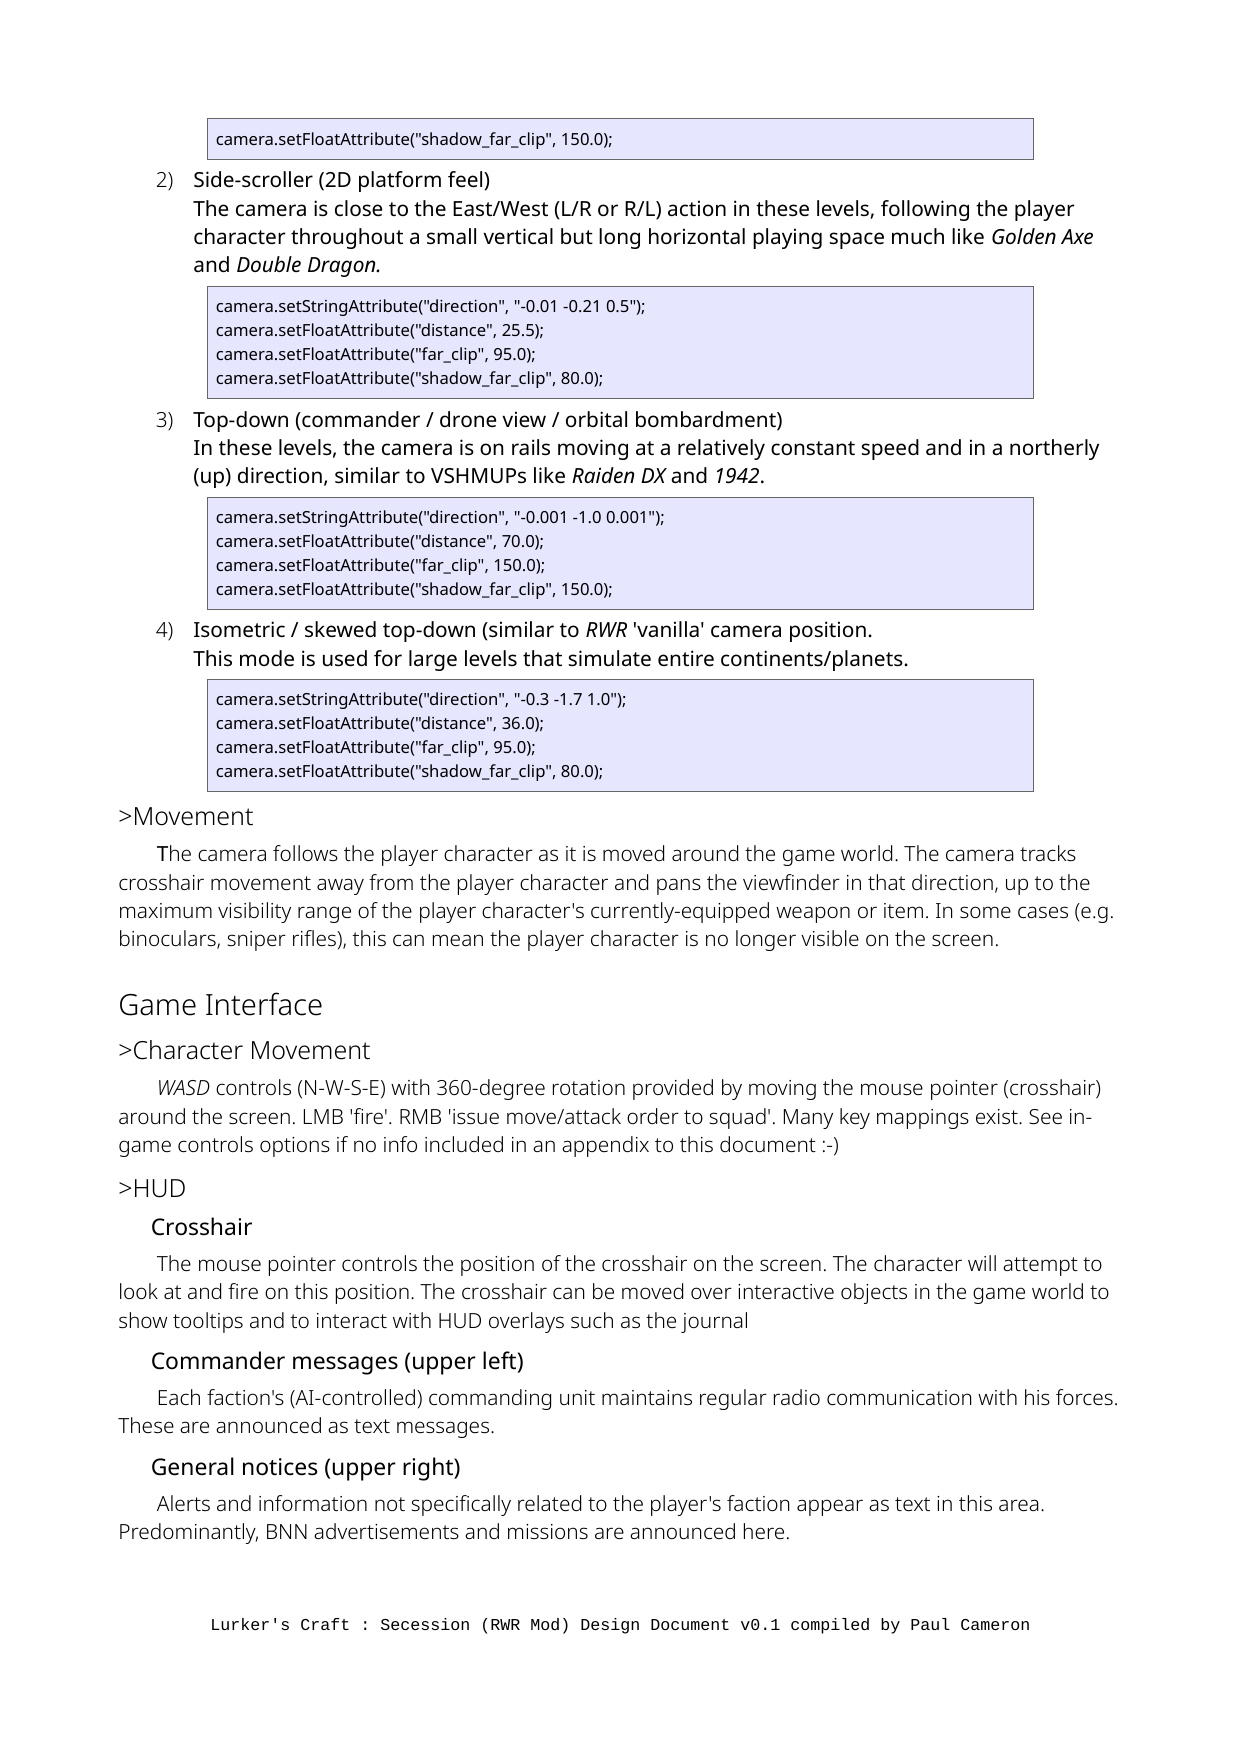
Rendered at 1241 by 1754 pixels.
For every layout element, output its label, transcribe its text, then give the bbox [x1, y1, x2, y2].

text camera.setFloatAttribute("far_clip", 95.0); [208, 727, 1033, 751]
text camera.setFloatAttribute("distance", 70.0); [208, 521, 1033, 544]
subtitle Crosshair [142, 1211, 1122, 1242]
text camera.setFloatAttribute("far_clip", 95.0); [208, 333, 1033, 357]
subtitle Game Interface [118, 984, 1122, 1023]
text camera.setFloatAttribute("far_clip", 150.0); [208, 544, 1033, 568]
subtitle >Movement [118, 798, 1122, 832]
subtitle General notices (upper right) [142, 1451, 1122, 1482]
list Isometric / skewed top-down (similar to RWR 'vanilla' camera position. This mode is used for large levels that simulate entire continents/planets. [156, 616, 1122, 672]
list Side-scroller (2D platform feel) The camera is close to the East/West (L/R or R/L) action in these levels, following the player character throughout a small vertical but long horizontal playing space much like Golden Axe and Double Dragon. [156, 165, 1122, 279]
text The camera follows the player character as it is moved around the game world. The camera tracks crosshair movement away from the player character and pans the viewfinder in that direction, up to the maximum visibility range of the player character's currently-equipped weapon or item. In some cases (e.g. binoculars, sniper rifles), this can mean the player character is no longer visible on the screen. [118, 839, 1122, 953]
text camera.setFloatAttribute("shadow_far_clip", 150.0); [208, 568, 1033, 609]
text camera.setFloatAttribute("shadow_far_clip", 150.0); [208, 119, 1033, 159]
subtitle >Character Movement [118, 1032, 1122, 1066]
text Each faction's (AI-controlled) commanding unit maintains regular radio communication with his forces. These are announced as text messages. [118, 1383, 1122, 1440]
text Alerts and information not specifically related to the player's faction appear as text in this area. Predominantly, BNN advertisements and missions are announced here. [118, 1489, 1122, 1546]
text camera.setFloatAttribute("shadow_far_clip", 80.0); [208, 751, 1033, 791]
text camera.setFloatAttribute("shadow_far_clip", 80.0); [208, 357, 1033, 398]
text camera.setStringAttribute("direction", "-0.01 -0.21 0.5"); [208, 287, 1033, 309]
subtitle >HUD [118, 1171, 1122, 1205]
subtitle Commander messages (upper left) [142, 1345, 1122, 1376]
text The mouse pointer controls the position of the crosshair on the screen. The character will attempt to look at and fire on this position. The crosshair can be moved over interactive objects in the game world to show tooltips and to interact with HUD overlays such as the journal [118, 1249, 1122, 1334]
text camera.setFloatAttribute("distance", 36.0); [208, 703, 1033, 727]
text camera.setStringAttribute("direction", "-0.001 -1.0 0.001"); [208, 498, 1033, 521]
text camera.setFloatAttribute("distance", 25.5); [208, 309, 1033, 333]
text camera.setStringAttribute("direction", "-0.3 -1.7 1.0"); [208, 680, 1033, 703]
list Top-down (commander / drone view / orbital bombardment) In these levels, the camera is on rails moving at a relatively constant speed and in a northerly (up) direction, similar to VSHMUPs like Raiden DX and 1942. [156, 405, 1122, 490]
text WASD controls (N-W-S-E) with 360-degree rotation provided by moving the mouse pointer (crosshair) around the screen. LMB 'fire'. RMB 'issue move/attack order to squad'. Many key mappings exist. See in-game controls options if no info included in an appendix to this document :-) [118, 1073, 1122, 1159]
